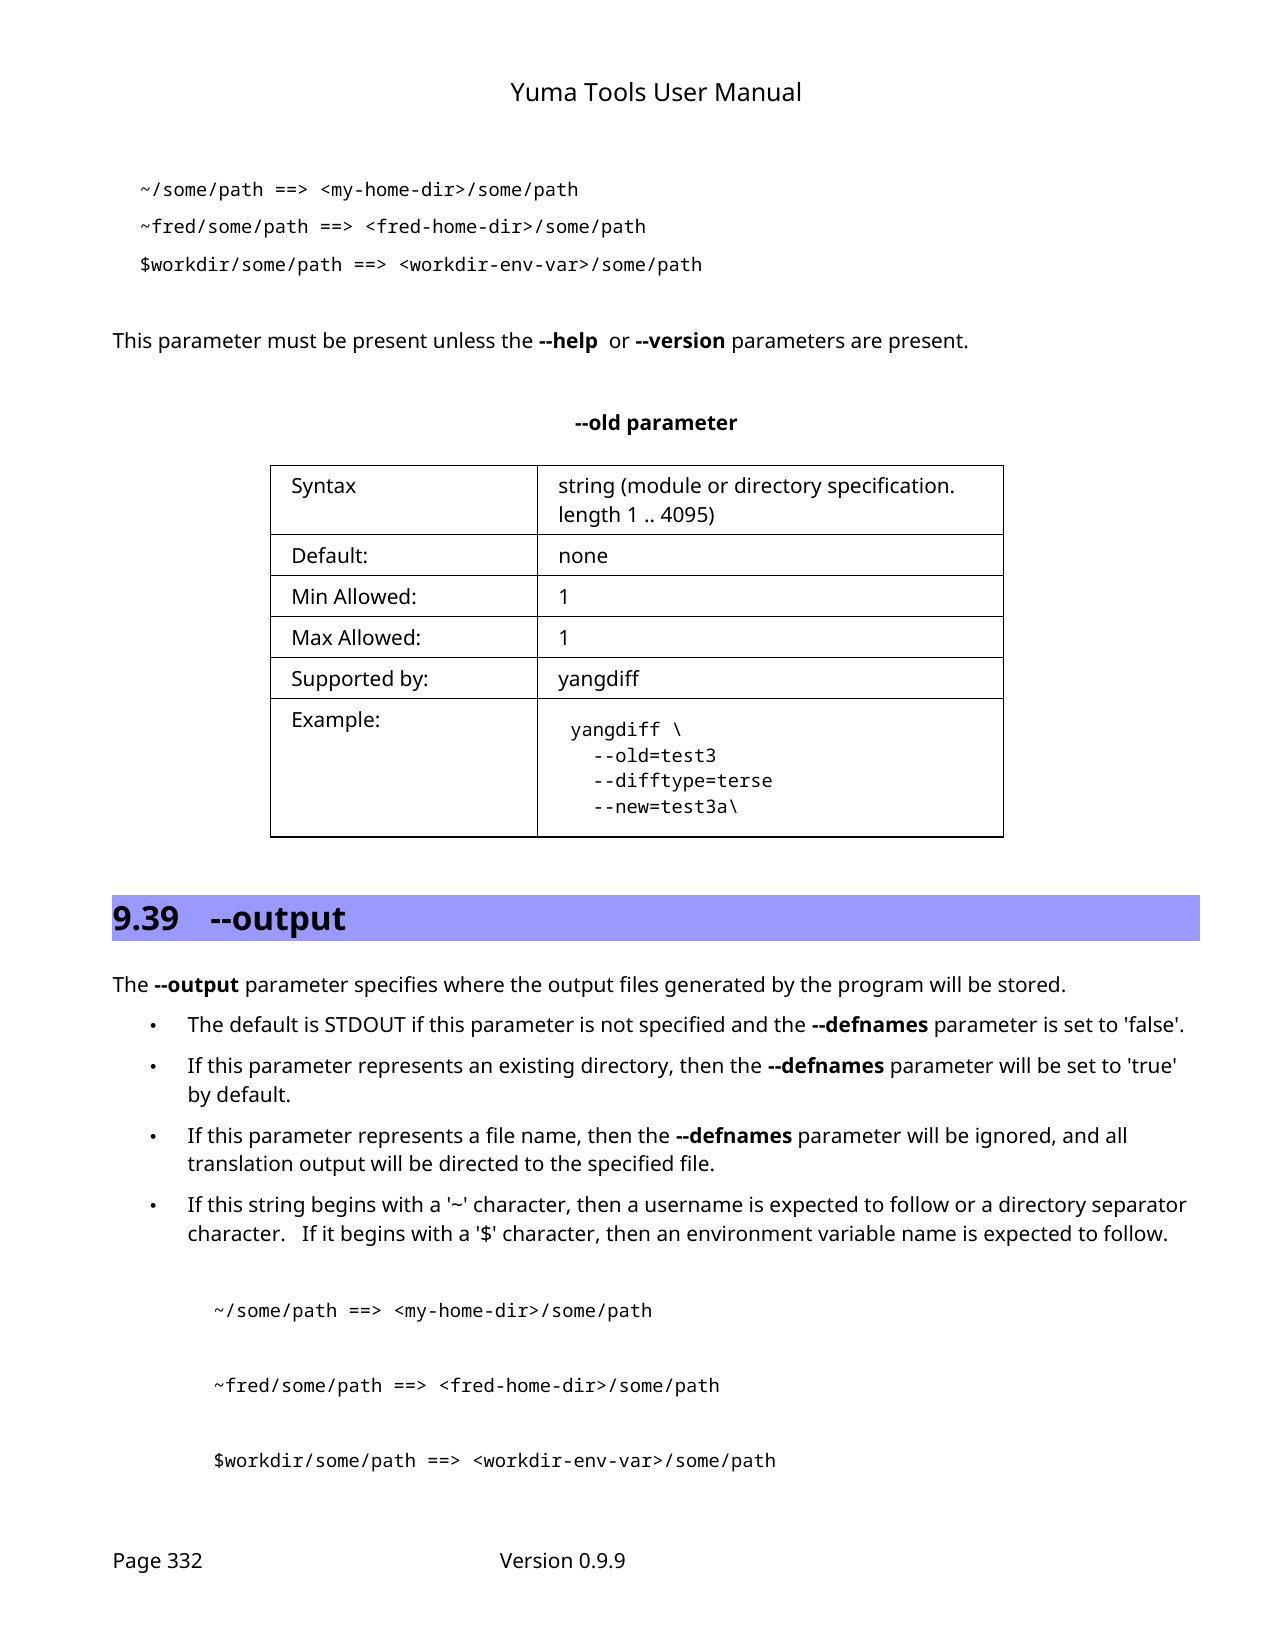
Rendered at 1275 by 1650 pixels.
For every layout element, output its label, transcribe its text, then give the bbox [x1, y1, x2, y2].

text This parameter must be present unless the --help or --version parameters are present. [112, 326, 1200, 354]
text ~/some/path ==> <my-home-dir>/some/path [139, 1297, 1200, 1323]
text $workdir/some/path ==> <workdir-env-var>/some/path [139, 1447, 1200, 1473]
list If this string begins with a '~' character, then a username is expected to follow or a directory separator character. If it begins with a '$' character, then an environment variable name is expected to follow. [150, 1190, 1200, 1247]
table_cell Min Allowed: [271, 576, 537, 616]
table_header Syntax [271, 466, 537, 534]
table_cell yangdiff \ --old=test3 --difftype=terse --new=test3a\ [538, 699, 1003, 836]
list If this parameter represents an existing directory, then the --defnames parameter will be set to 'true' by default. [150, 1052, 1200, 1108]
text ~fred/some/path ==> <fred-home-dir>/some/path [139, 1372, 1200, 1398]
text $workdir/some/path ==> <workdir-env-var>/some/path [139, 251, 1200, 277]
list If this parameter represents a file name, then the --defnames parameter will be ignored, and all translation output will be directed to the specified file. [150, 1121, 1200, 1178]
table_cell Max Allowed: [271, 617, 537, 657]
table_cell none [538, 535, 1003, 575]
text ~/some/path ==> <my-home-dir>/some/path [139, 176, 1200, 202]
table_cell Default: [271, 535, 537, 575]
text ~fred/some/path ==> <fred-home-dir>/some/path [139, 213, 1200, 239]
table_cell 1 [538, 617, 1003, 657]
table_cell Supported by: [271, 658, 537, 698]
text The --output parameter specifies where the output files generated by the program will be stored. [112, 970, 1200, 998]
table_cell 1 [538, 576, 1003, 616]
subtitle --old parameter [127, 408, 1185, 436]
list The default is STDOUT if this parameter is not specified and the --defnames parameter is set to 'false'. [150, 1011, 1200, 1039]
table_cell Example: [271, 699, 537, 836]
subtitle --output [112, 895, 1200, 941]
table_header string (module or directory specification. length 1 .. 4095) [538, 466, 1003, 534]
table_cell yangdiff [538, 658, 1003, 698]
